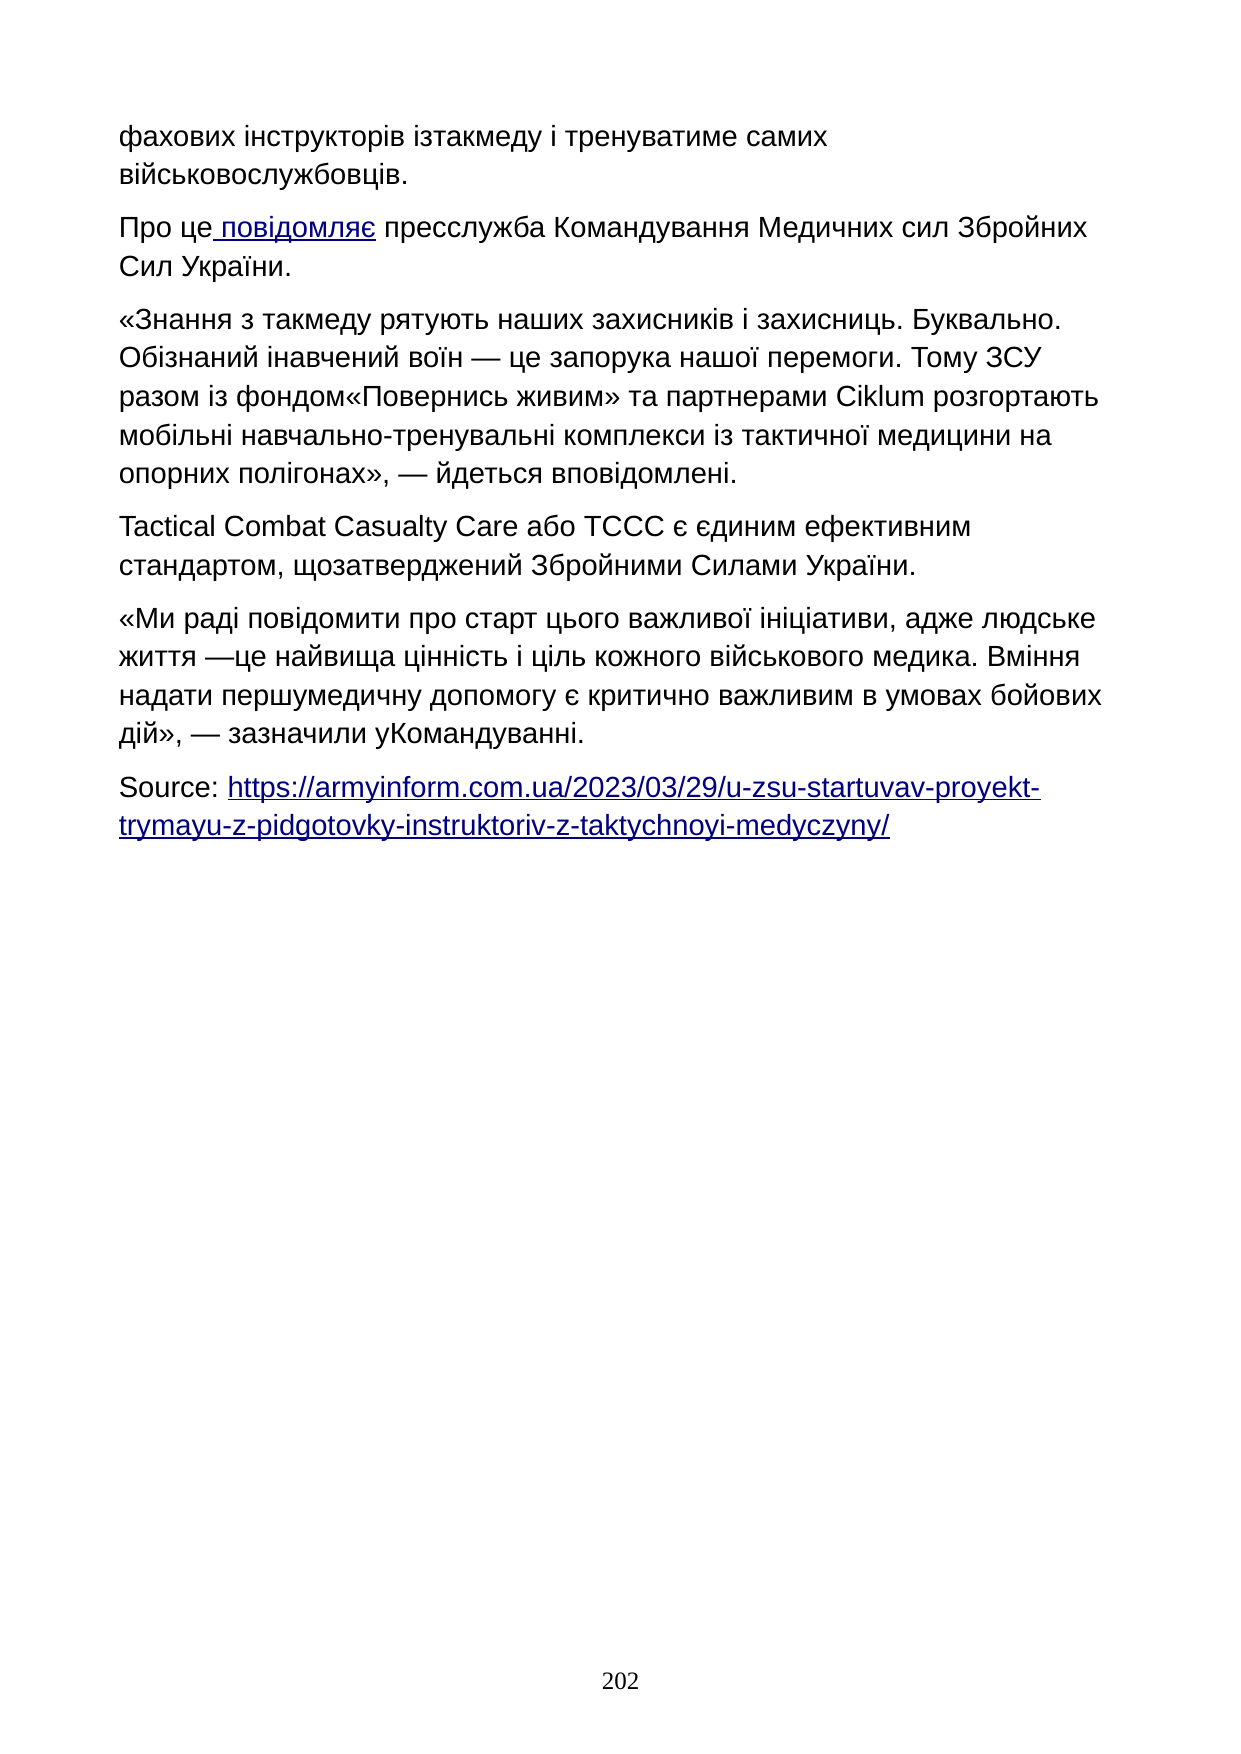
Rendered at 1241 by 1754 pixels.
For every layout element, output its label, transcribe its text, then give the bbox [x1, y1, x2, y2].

text «Ми раді повідомити про старт цього важливої ініціативи, адже людське життя —це найвища цінність і ціль кожного військового медика. Вміння надати першумедичну допомогу є критично важливим в умовах бойових дій», — зазначили уКомандуванні. [118, 601, 1122, 750]
text Tactical Combat Casualty Care або ТССС є єдиним ефективним стандартом, щозатверджений Збройними Силами України. [118, 509, 1122, 581]
text Про це повідомляє пресслужба Командування Медичних сил Збройних Сил України. [118, 210, 1122, 282]
text Source: https://armyinform.com.ua/2023/03/29/u-zsu-startuvav-proyekt-trymayu-z-pidgotovky-instruktoriv-z-taktychnoyi-medyczyny/ [118, 769, 1122, 842]
text «Знання з такмеду рятують наших захисників і захисниць. Буквально. Обізнаний інавчений воїн — це запорука нашої перемоги. Тому ЗСУ разом із фондом«Повернись живим» та партнерами Ciklum розгортають мобільні навчально-тренувальні комплекси із тактичної медицини на опорних полігонах», — йдеться вповідомлені. [118, 302, 1122, 489]
text фахових інструкторів ізтакмеду і тренуватиме самих військовослужбовців. [118, 118, 1122, 191]
